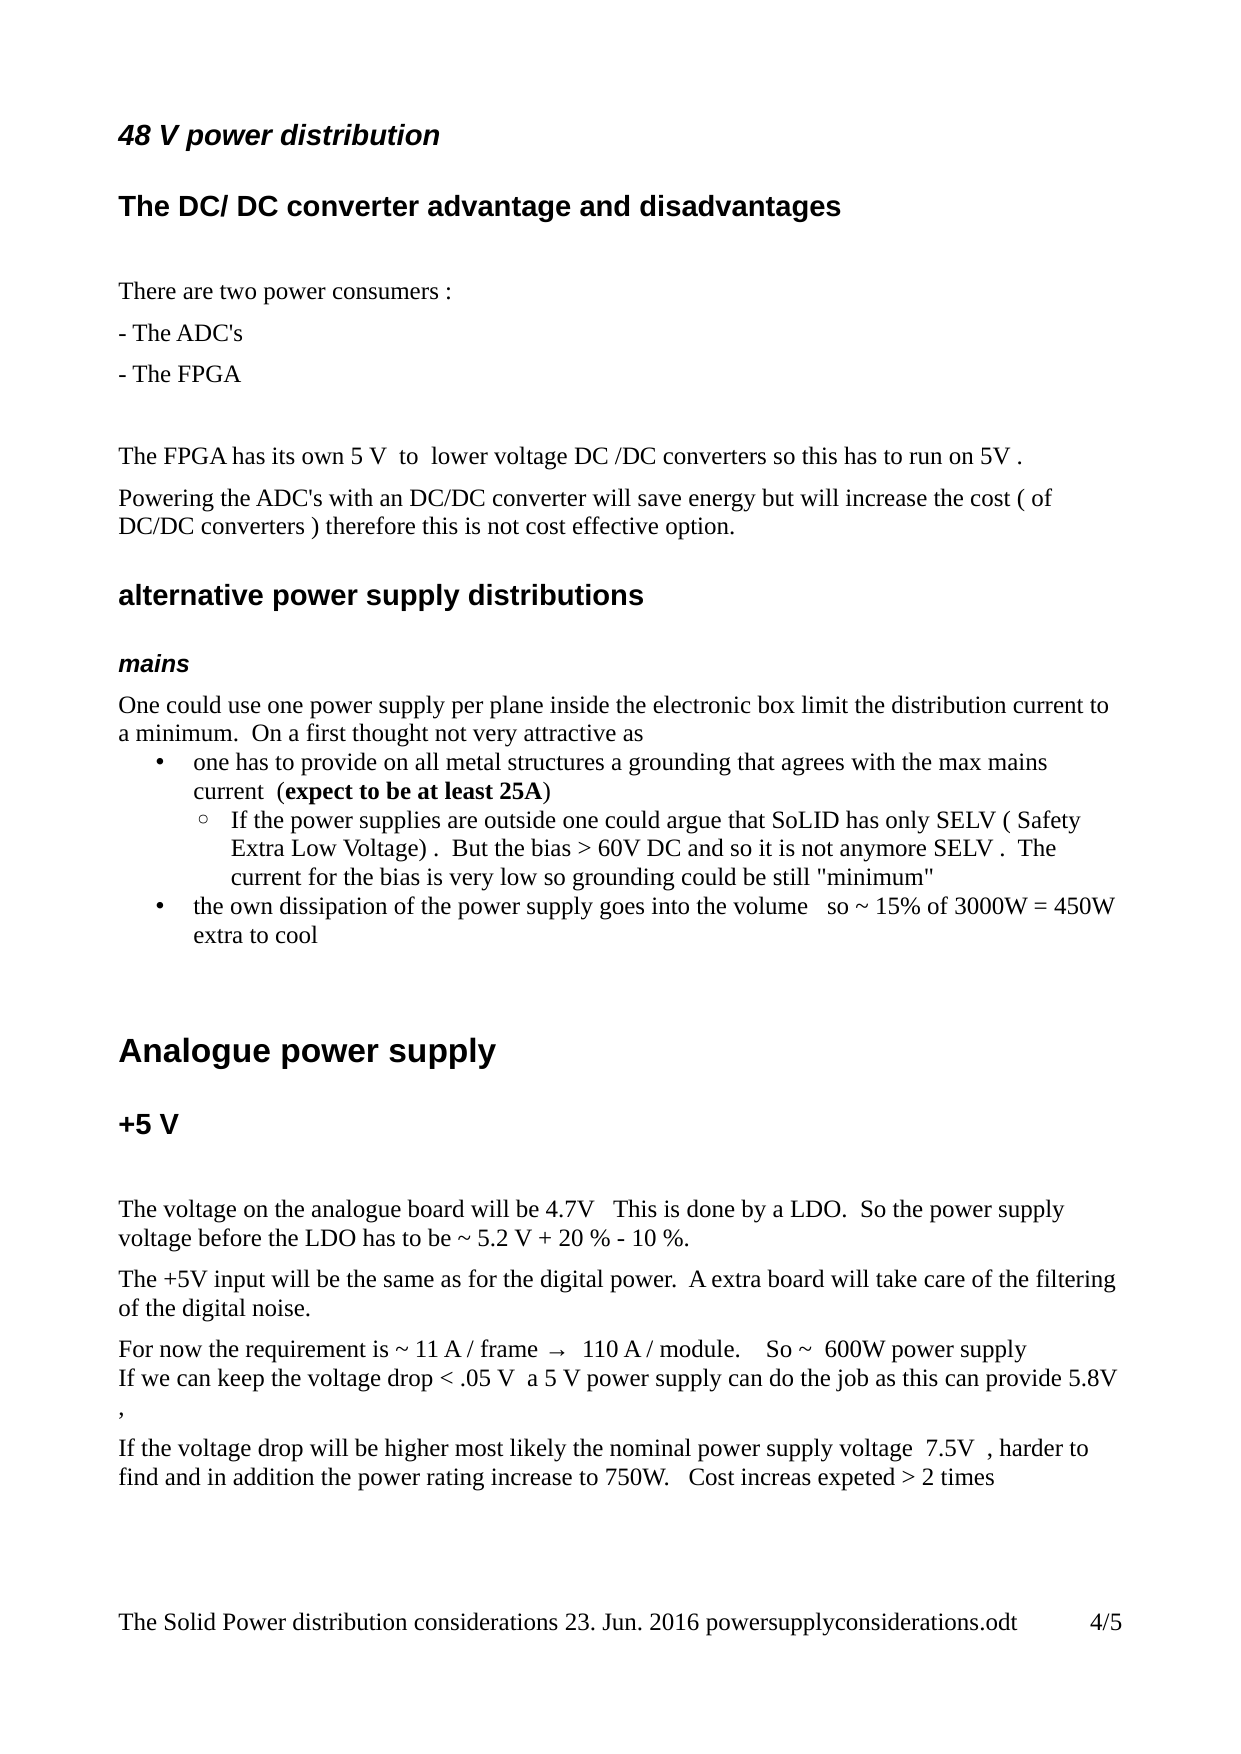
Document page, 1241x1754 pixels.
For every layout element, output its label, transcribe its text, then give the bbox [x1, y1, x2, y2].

text For now the requirement is ~ 11 A / frame → 110 A / module. So ~ 600W power supply If we can keep the voltage drop < .05 V a 5 V power supply can do the job as this can provide 5.8V , [118, 1334, 1122, 1421]
text - The FPGA [118, 359, 1122, 388]
text If the voltage drop will be higher most likely the nominal power supply voltage 7.5V , harder to find and in addition the power rating increase to 750W. Cost increas expeted > 2 times [118, 1433, 1122, 1491]
list If the power supplies are outside one could argue that SoLID has only SELV ( Safety Extra Low Voltage) . But the bias > 60V DC and so it is not anymore SELV . The current for the bias is very low so grounding could be still "minimum" [193, 805, 1122, 891]
subtitle mains [118, 649, 1122, 677]
list one has to provide on all metal structures a grounding that agrees with the max mains current (expect to be at least 25A) [156, 747, 1122, 805]
text The +5V input will be the same as for the digital power. A extra board will take care of the filtering of the digital noise. [118, 1264, 1122, 1322]
text There are two power consumers : [118, 276, 1122, 305]
subtitle Analogue power supply [118, 1031, 1122, 1070]
subtitle alternative power supply distributions [118, 578, 1122, 611]
text The voltage on the analogue board will be 4.7V This is done by a LDO. So the power supply voltage before the LDO has to be ~ 5.2 V + 20 % - 10 %. [118, 1194, 1122, 1252]
subtitle The DC/ DC converter advantage and disadvantages [118, 189, 1122, 223]
text One could use one power supply per plane inside the electronic box limit the distribution current to a minimum. On a first thought not very attractive as [118, 690, 1122, 747]
text Powering the ADC's with an DC/DC converter will save energy but will increase the cost ( of DC/DC converters ) therefore this is not cost effective option. [118, 483, 1122, 540]
text - The ADC's [118, 318, 1122, 346]
list the own dissipation of the power supply goes into the volume so ~ 15% of 3000W = 450W extra to cool [156, 891, 1122, 948]
subtitle +5 V [118, 1107, 1122, 1141]
text The FPGA has its own 5 V to lower voltage DC /DC converters so this has to run on 5V . [118, 441, 1122, 470]
subtitle 48 V power distribution [118, 118, 1122, 152]
